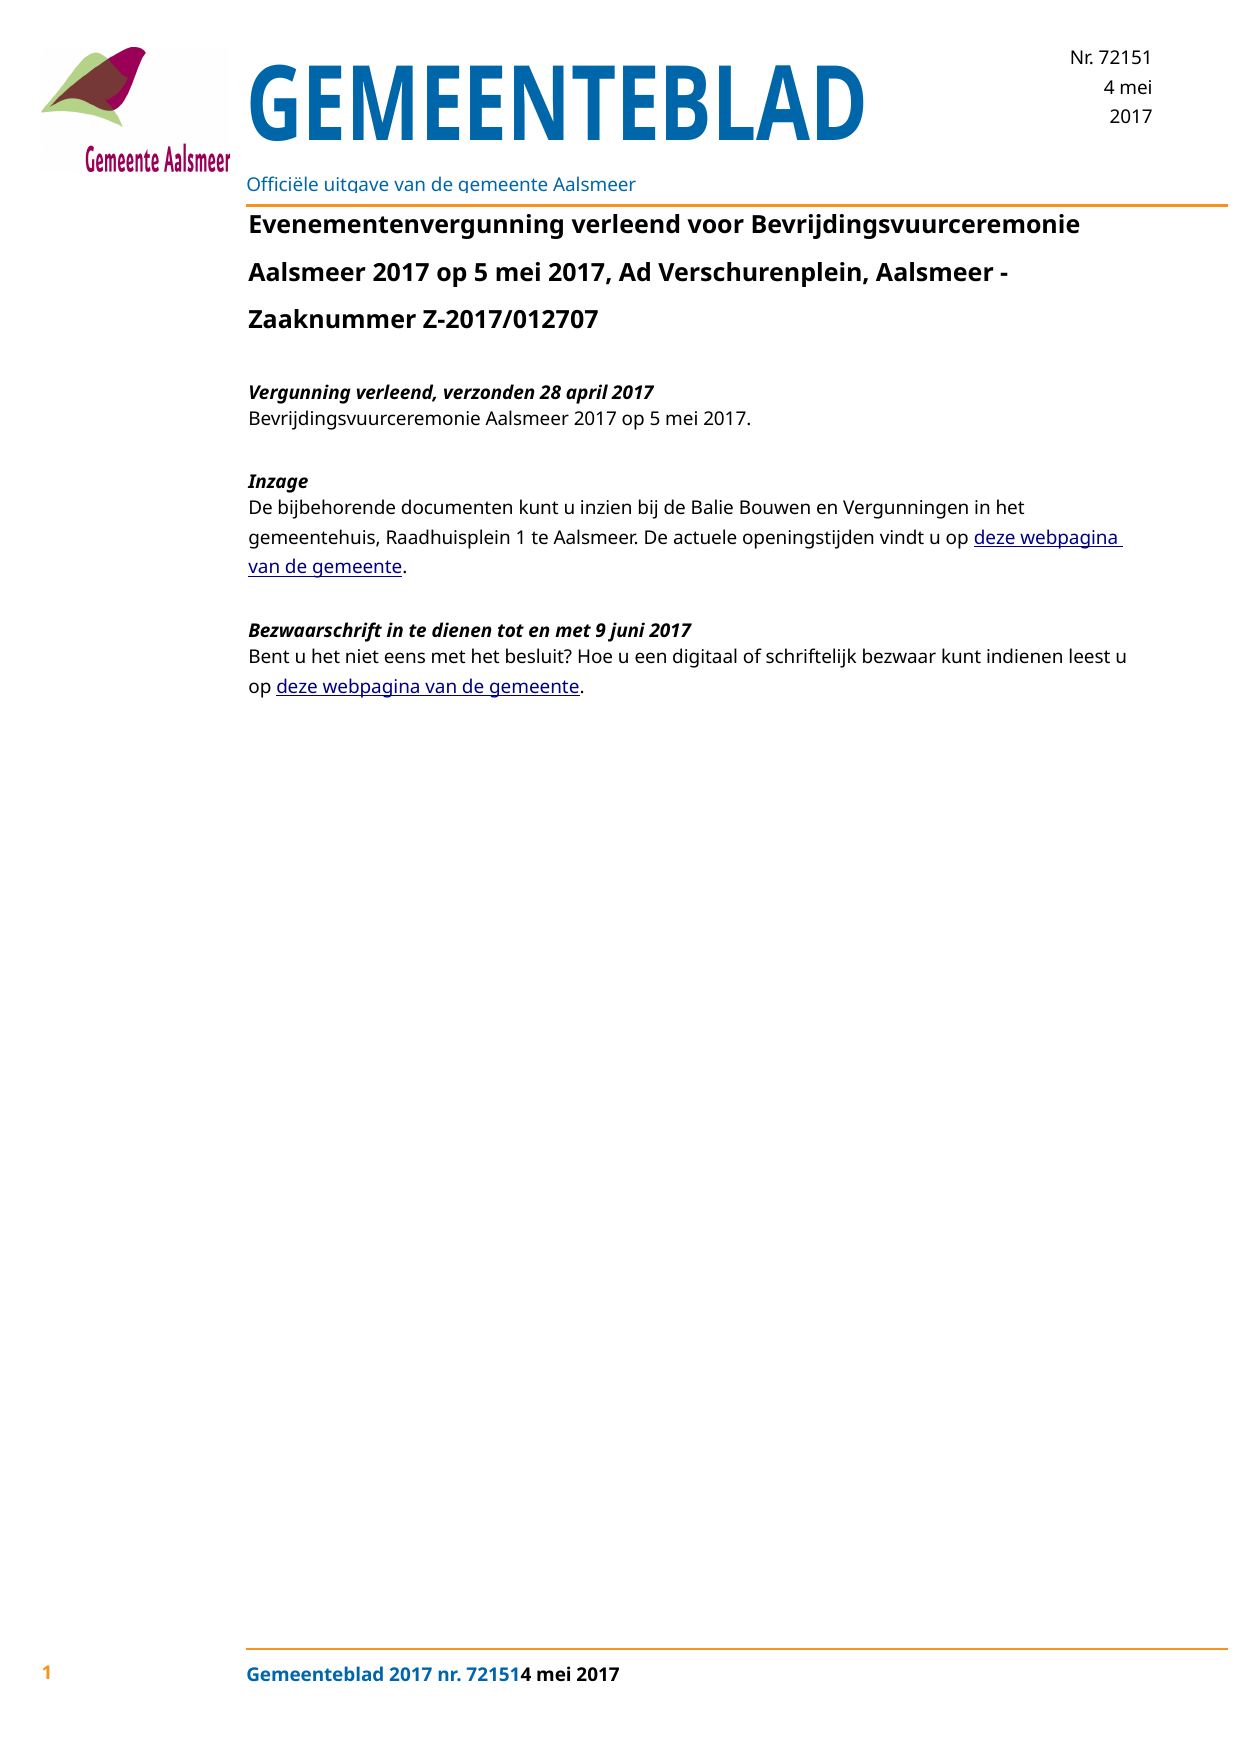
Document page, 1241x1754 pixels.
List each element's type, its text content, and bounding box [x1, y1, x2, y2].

text Bevrijdingsvuurceremonie Aalsmeer 2017 op 5 mei 2017. [248, 405, 1152, 431]
text De bijbehorende documenten kunt u inzien bij de Balie Bouwen en Vergunningen in het gemeentehuis, Raadhuisplein 1 te Aalsmeer. De actuele openingstijden vindt u op deze webpagina van de gemeente. [248, 494, 1152, 579]
text Evenementenvergunning verleend voor Bevrijdingsvuurceremonie Aalsmeer 2017 op 5 mei 2017, Ad Verschurenplein, Aalsmeer - Zaaknummer Z-2017/012707 [248, 207, 1152, 336]
text Vergunning verleend, verzonden 28 april 2017 [248, 379, 1152, 405]
text Inzage [248, 469, 1152, 494]
text Bent u het niet eens met het besluit? Hoe u een digitaal of schriftelijk bezwaar kunt indienen leest u op deze webpagina van de gemeente. [248, 643, 1152, 699]
picture [41, 47, 231, 172]
text Bezwaarschrift in te dienen tot en met 9 juni 2017 [248, 618, 1152, 643]
